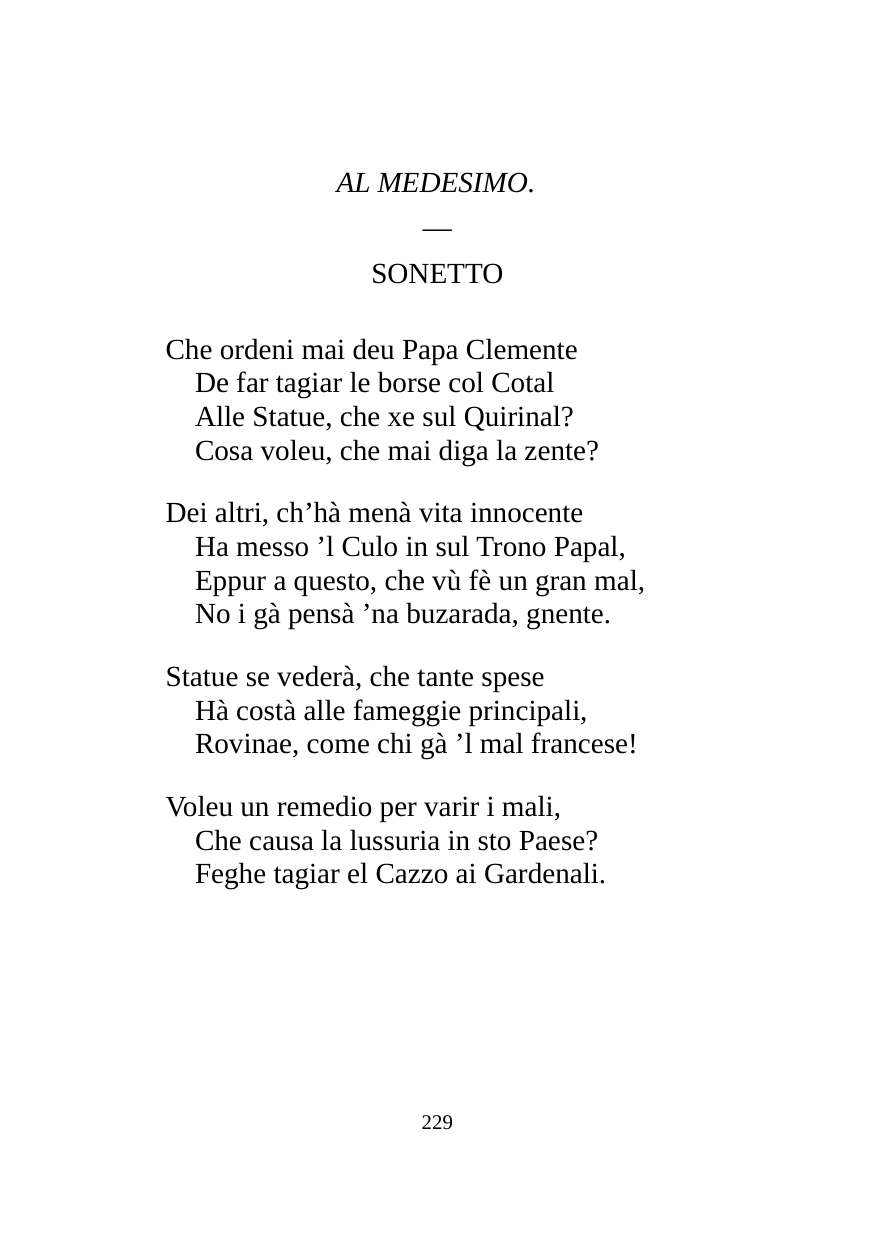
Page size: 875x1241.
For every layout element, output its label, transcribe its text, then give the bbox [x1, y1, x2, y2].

text Voleu un remedio per varir i mali, Che causa la lussuria in sto Paese? Feghe tagiar el Cazzo ai Gardenali. [165, 789, 768, 890]
text Statue se vederà, che tante spese Hà costà alle fameggie principali, Rovinae, come chi gà ’l mal francese! [165, 659, 768, 760]
text Che ordeni mai deu Papa Clemente De far tagiar le borse col Cotal Alle Statue, che xe sul Quirinal? Cosa voleu, che mai diga la zente? [165, 332, 768, 466]
text SONETTO [106, 257, 768, 290]
text Dei altri, ch’hà menà vita innocente Ha messo ’l Culo in sul Trono Papal, Eppur a questo, che vù fè un gran mal, No i gà pensà ’na buzarada, gnente. [165, 496, 768, 630]
text — [106, 211, 768, 244]
subtitle AL MEDESIMO. [106, 165, 768, 199]
